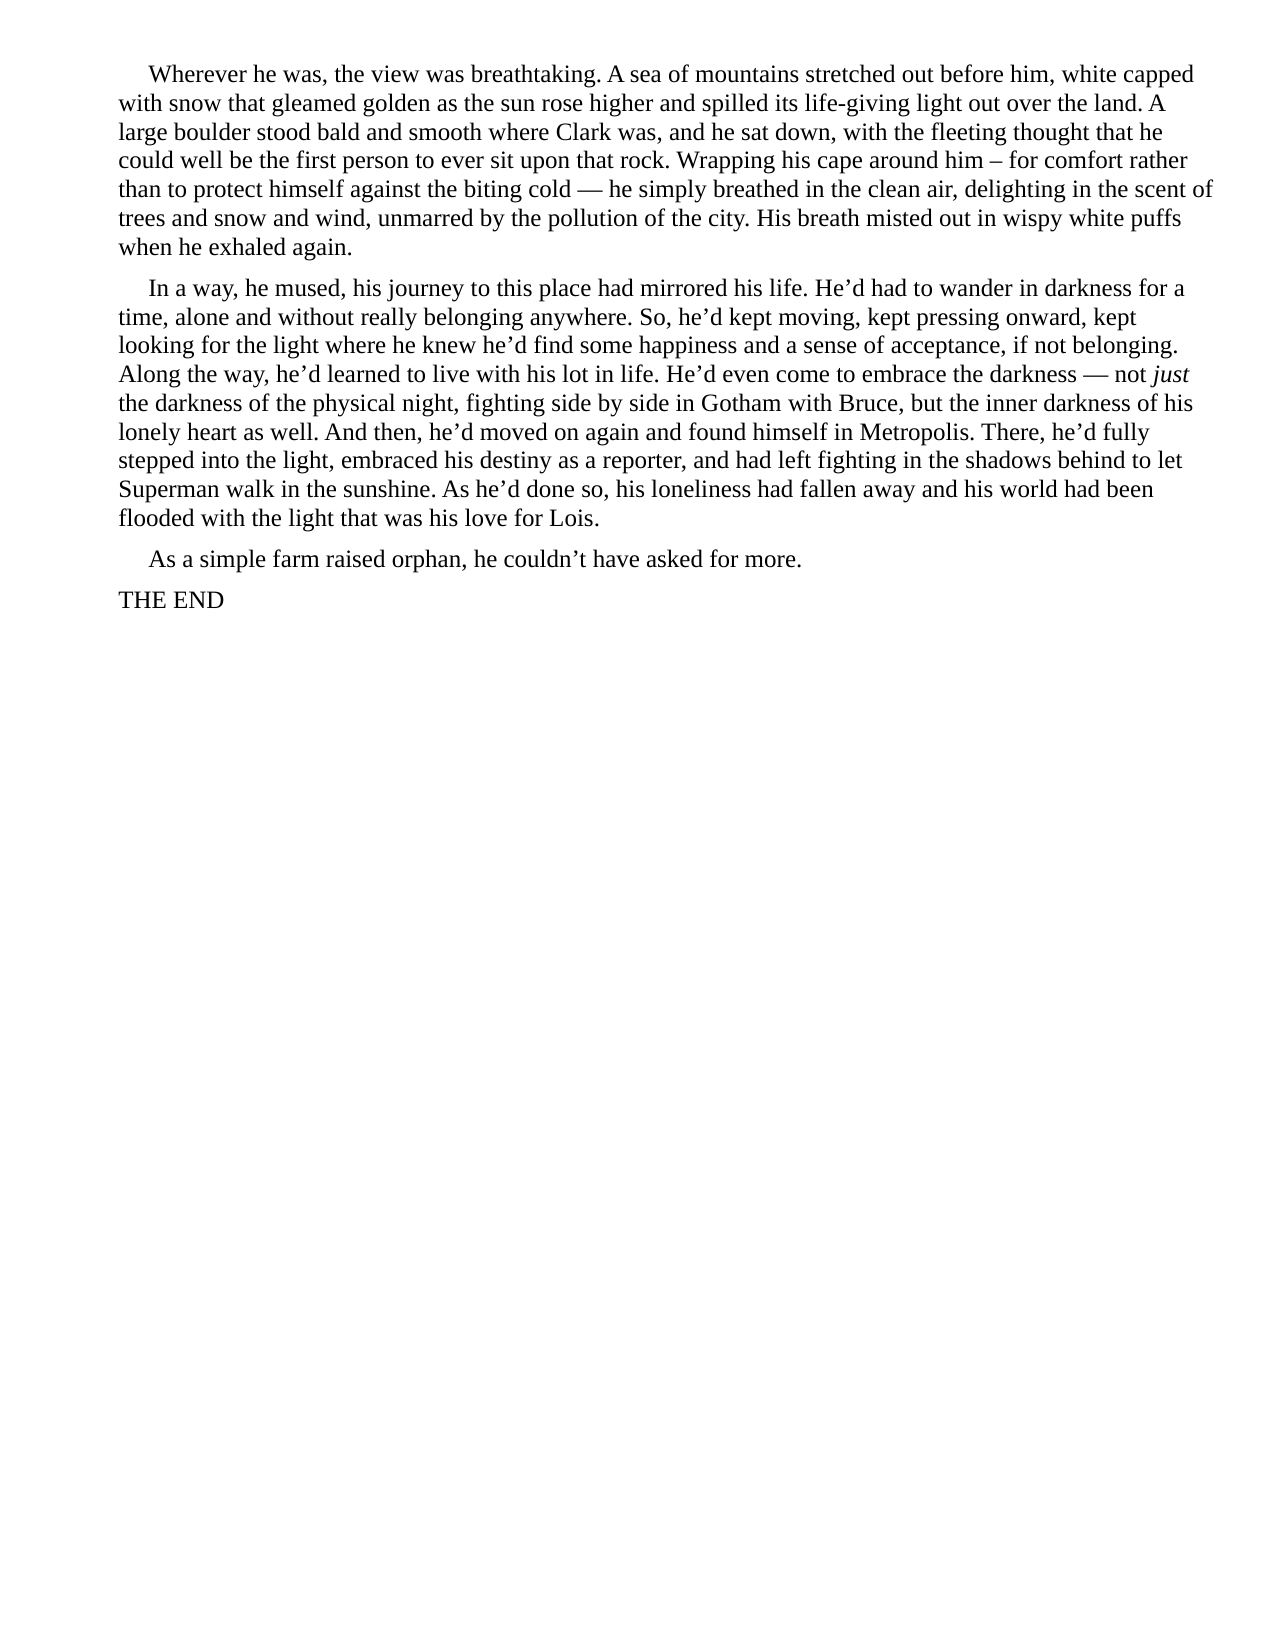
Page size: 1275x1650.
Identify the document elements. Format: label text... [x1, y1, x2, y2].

text As a simple farm raised orphan, he couldn’t have asked for more. [118, 544, 1216, 573]
text Wherever he was, the view was breathtaking. A sea of mountains stretched out before him, white capped with snow that gleamed golden as the sun rose higher and spilled its life-giving light out over the land. A large boulder stood bald and smooth where Clark was, and he sat down, with the fleeting thought that he could well be the first person to ever sit upon that rock. Wrapping his cape around him – for comfort rather than to protect himself against the biting cold — he simply breathed in the clean air, delighting in the scent of trees and snow and wind, unmarred by the pollution of the city. His breath misted out in wispy white puffs when he exhaled again. [118, 59, 1216, 260]
text In a way, he mused, his journey to this place had mirrored his life. He’d had to wander in darkness for a time, alone and without really belonging anywhere. So, he’d kept moving, kept pressing onward, kept looking for the light where he knew he’d find some happiness and a sense of acceptance, if not belonging. Along the way, he’d learned to live with his lot in life. He’d even come to embrace the darkness — not just the darkness of the physical night, fighting side by side in Gotham with Bruce, but the inner darkness of his lonely heart as well. And then, he’d moved on again and found himself in Metropolis. There, he’d fully stepped into the light, embraced his destiny as a reporter, and had left fighting in the shadows behind to let Superman walk in the sunshine. As he’d done so, his loneliness had fallen away and his world had been flooded with the light that was his love for Lois. [118, 273, 1216, 532]
text THE END [118, 585, 1216, 614]
